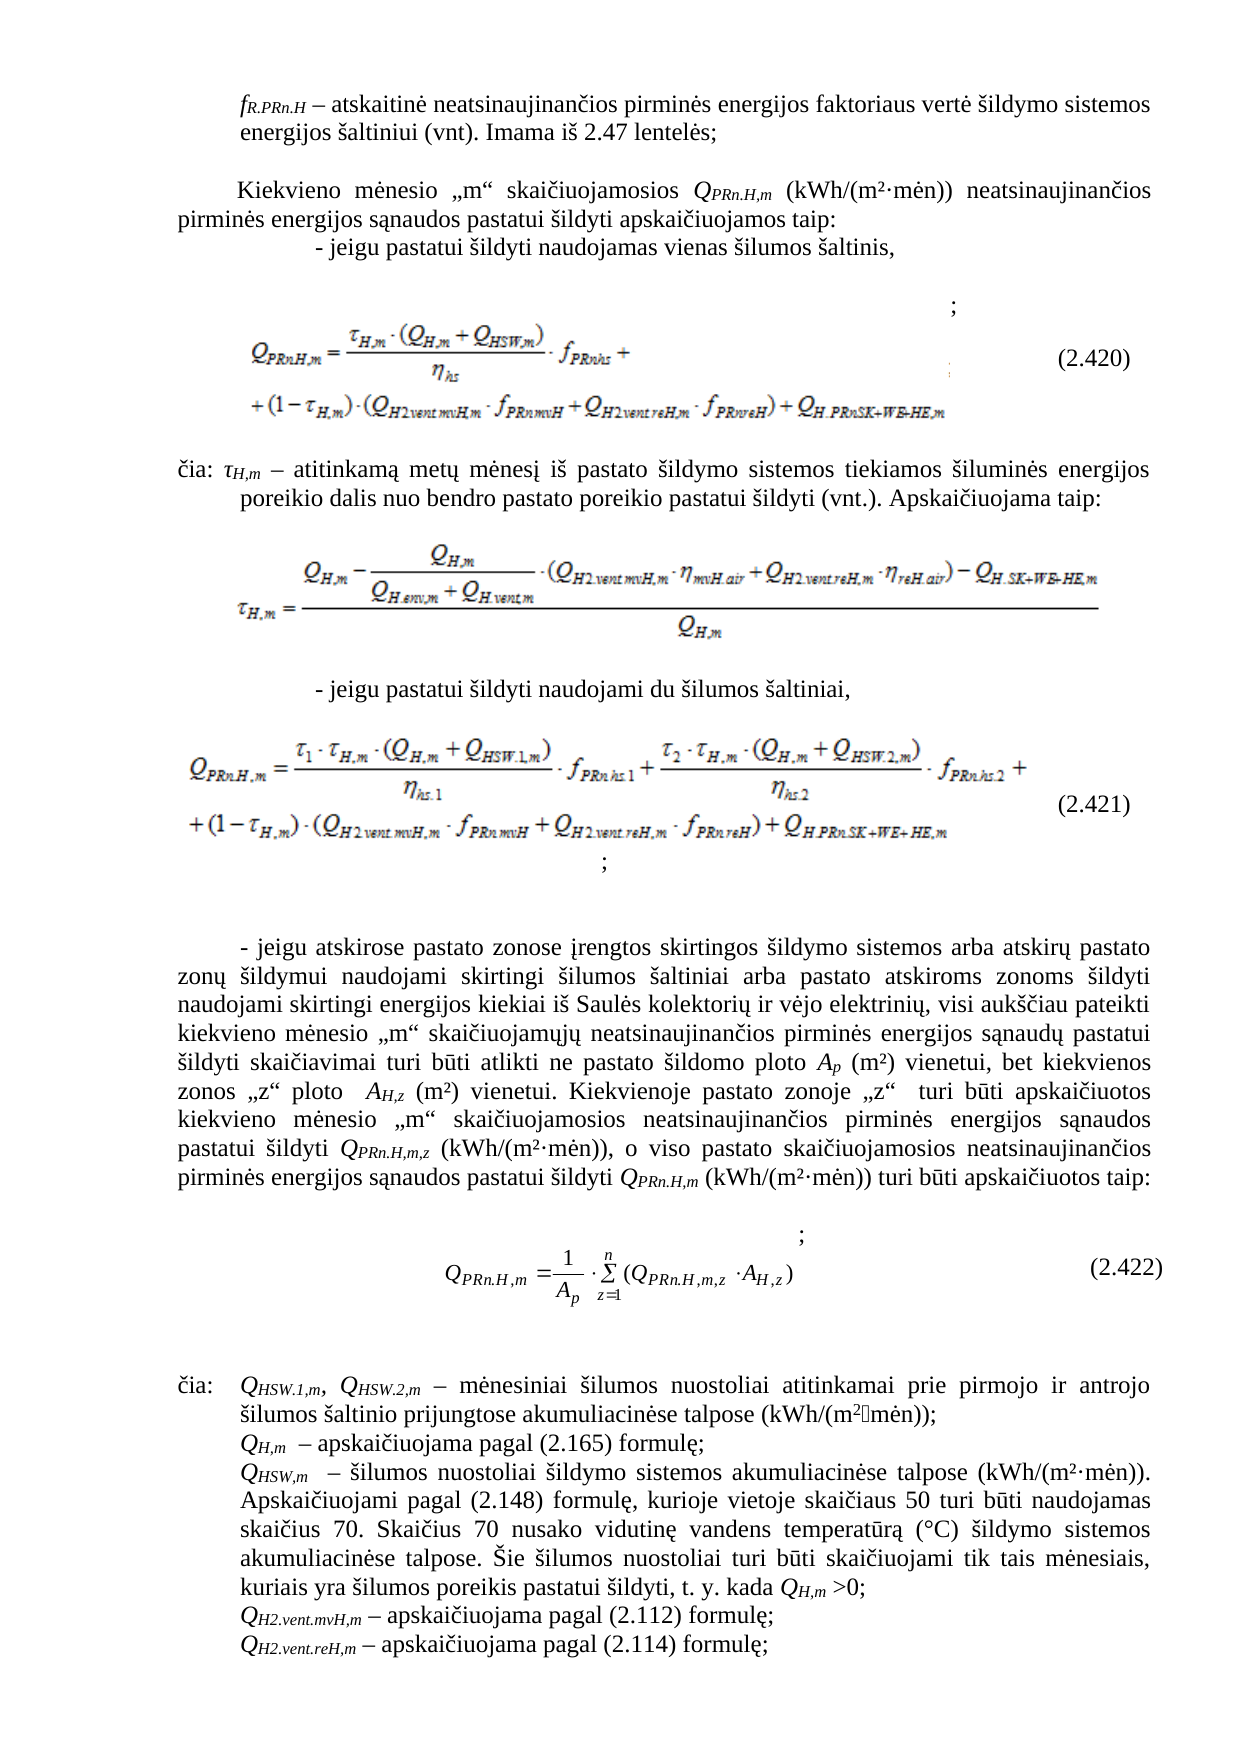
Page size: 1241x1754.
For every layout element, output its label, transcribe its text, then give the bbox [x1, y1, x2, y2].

table_header ; [177, 732, 1031, 874]
table_header ; [177, 1220, 1069, 1313]
table_header (2.422) [1070, 1220, 1174, 1313]
text QH2.vent.reH,m – apskaičiuojama pagal (2.114) formulę; [240, 1629, 1151, 1658]
text čia: QHSW.1,m, QHSW.2,m – mėnesiniai šilumos nuostoliai atitinkamai prie pirmojo ir antrojo šilumos šaltinio prijungtose akumuliacinėse talpose (kWh/(m2mėn)); [177, 1371, 1151, 1428]
text čia: τH,m – atitinkamą metų mėnesį iš pastato šildymo sistemos tiekiamos šiluminės energijos poreikio dalis nuo bendro pastato poreikio pastatui šildyti (vnt.). Apskaičiuojama taip: [177, 454, 1151, 512]
table_header ; [177, 290, 1031, 426]
table_header (2.421) [1031, 732, 1142, 874]
text - jeigu pastatui šildyti naudojami du šilumos šaltiniai, [240, 674, 1151, 703]
text QH2.vent.mvH,m – apskaičiuojama pagal (2.112) formulę; [240, 1601, 1151, 1629]
text - jeigu pastatui šildyti naudojamas vienas šilumos šaltinis, [240, 232, 1151, 261]
text Kiekvieno mėnesio „m“ skaičiuojamosios QPRn.H,m (kWh/(m²·mėn)) neatsinaujinančios pirminės energijos sąnaudos pastatui šildyti apskaičiuojamos taip: [177, 175, 1151, 232]
text QHSW,m – šilumos nuostoliai šildymo sistemos akumuliacinėse talpose (kWh/(m²·mėn)). Apskaičiuojami pagal (2.148) formulę, kurioje vietoje skaičiaus 50 turi būti naudojamas skaičius 70. Skaičius 70 nusako vidutinę vandens temperatūrą (°C) šildymo sistemos akumuliacinėse talpose. Šie šilumos nuostoliai turi būti skaičiuojami tik tais mėnesiais, kuriais yra šilumos poreikis pastatui šildyti, t. y. kada QH,m >0; [240, 1457, 1151, 1601]
text QH,m – apskaičiuojama pagal (2.165) formulę; [240, 1428, 1151, 1457]
text - jeigu atskirose pastato zonose įrengtos skirtingos šildymo sistemos arba atskirų pastato zonų šildymui naudojami skirtingi šilumos šaltiniai arba pastato atskiroms zonoms šildyti naudojami skirtingi energijos kiekiai iš Saulės kolektorių ir vėjo elektrinių, visi aukščiau pateikti kiekvieno mėnesio „m“ skaičiuojamųjų neatsinaujinančios pirminės energijos sąnaudų pastatui šildyti skaičiavimai turi būti atlikti ne pastato šildomo ploto Ap (m²) vienetui, bet kiekvienos zonos „z“ ploto AH,z (m²) vienetui. Kiekvienoje pastato zonoje „z“ turi būti apskaičiuotos kiekvieno mėnesio „m“ skaičiuojamosios neatsinaujinančios pirminės energijos sąnaudos pastatui šildyti QPRn.H,m,z (kWh/(m²·mėn)), o viso pastato skaičiuojamosios neatsinaujinančios pirminės energijos sąnaudos pastatui šildyti QPRn.H,m (kWh/(m²·mėn)) turi būti apskaičiuotos taip: [177, 932, 1151, 1191]
text fR.PRn.H – atskaitinė neatsinaujinančios pirminės energijos faktoriaus vertė šildymo sistemos energijos šaltiniui (vnt). Imama iš 2.47 lentelės; [240, 89, 1151, 146]
table_header (2.420) [1031, 290, 1142, 426]
